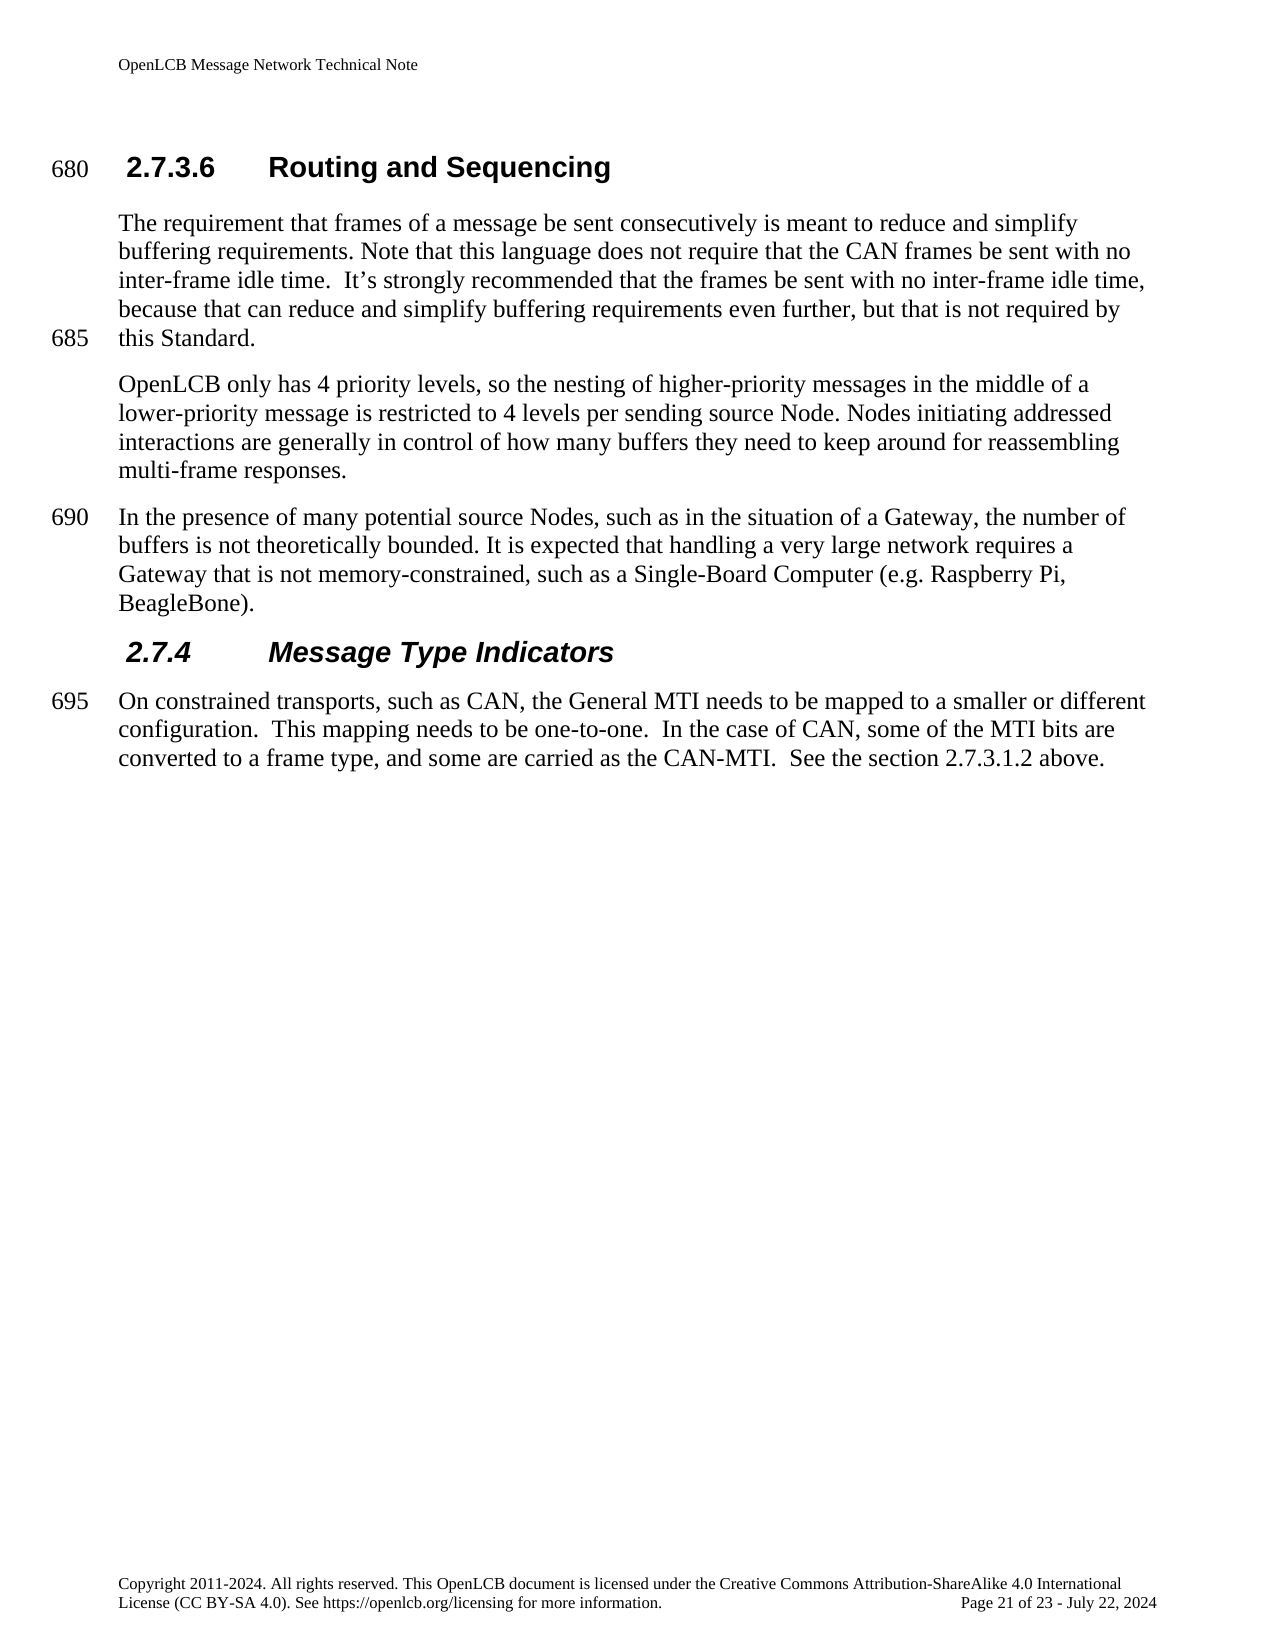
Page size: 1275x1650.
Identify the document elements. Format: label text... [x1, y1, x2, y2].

text On constrained transports, such as CAN, the General MTI needs to be mapped to a smaller or different configuration. This mapping needs to be one-to-one. In the case of CAN, some of the MTI bits are converted to a frame type, and some are carried as the CAN-MTI. See the section 2.7.3.1.2 above. [118, 686, 1157, 772]
text OpenLCB only has 4 priority levels, so the nesting of higher-priority messages in the middle of a lower-priority message is restricted to 4 levels per sending source Node. Nodes initiating addressed interactions are generally in control of how many buffers they need to keep around for reassembling multi-frame responses. [118, 369, 1157, 484]
subtitle Message Type Indicators [118, 634, 1157, 668]
text In the presence of many potential source Nodes, such as in the situation of a Gateway, the number of buffers is not theoretically bounded. It is expected that handling a very large network requires a Gateway that is not memory-constrained, such as a Single-Board Computer (e.g. Raspberry Pi, BeagleBone). [118, 502, 1157, 617]
text The requirement that frames of a message be sent consecutively is meant to reduce and simplify buffering requirements. Note that this language does not require that the CAN frames be sent with no inter-frame idle time. It’s strongly recommended that the frames be sent with no inter-frame idle time, because that can reduce and simplify buffering requirements even further, but that is not required by this Standard. [118, 208, 1157, 351]
subtitle Routing and Sequencing [118, 150, 1157, 183]
